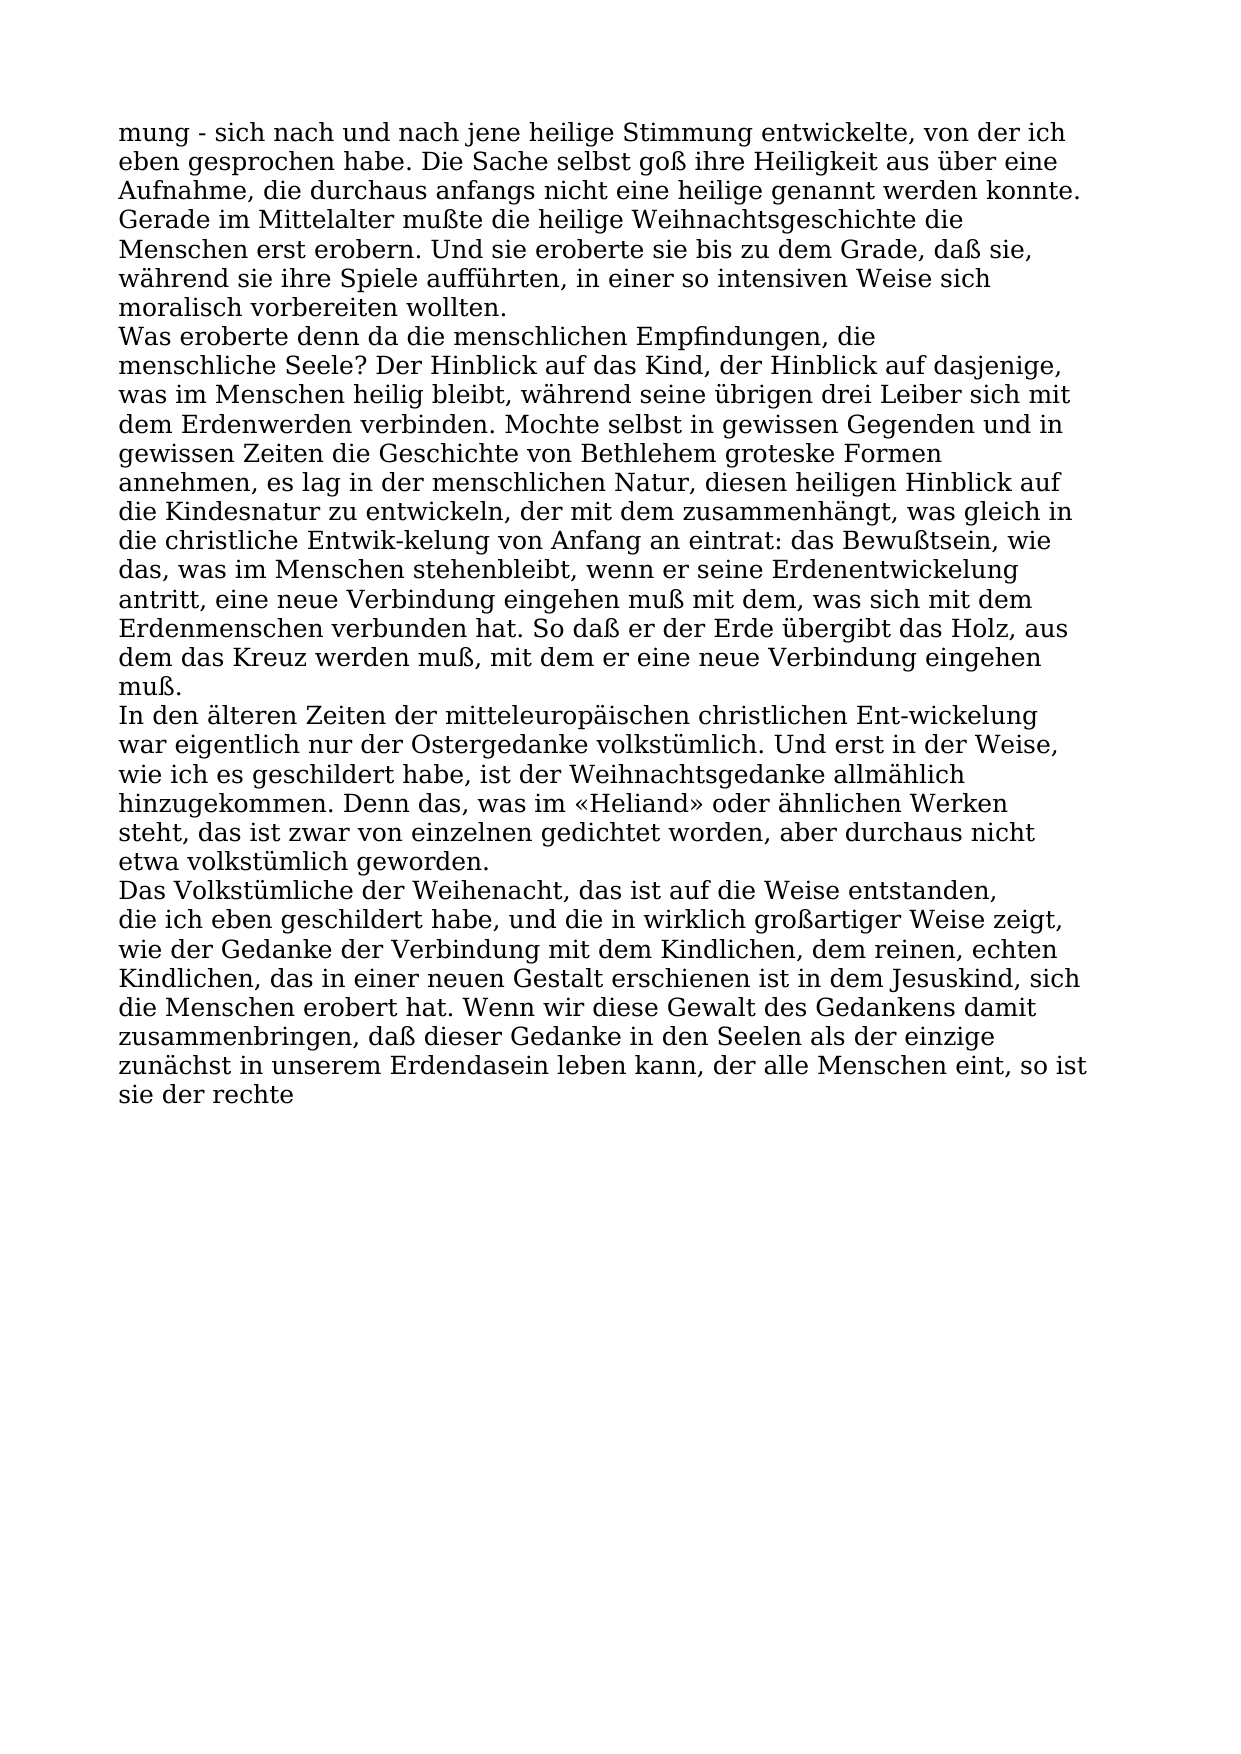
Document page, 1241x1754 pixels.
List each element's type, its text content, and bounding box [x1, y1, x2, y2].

text die Menschen erobert hat. Wenn wir diese Gewalt des Gedankens damit [118, 993, 1122, 1022]
text Aufnahme, die durchaus anfangs nicht eine heilige genannt werden konnte. [118, 176, 1122, 206]
text war eigentlich nur der Ostergedanke volkstümlich. Und erst in der Weise, [118, 731, 1122, 760]
text eben gesprochen habe. Die Sache selbst goß ihre Heiligkeit aus über eine [118, 147, 1122, 176]
text In den älteren Zeiten der mitteleuropäischen christlichen Ent-wickelung [118, 701, 1122, 731]
text zusammenbringen, daß dieser Gedanke in den Seelen als der einzige [118, 1022, 1122, 1051]
text Menschen erst erobern. Und sie eroberte sie bis zu dem Grade, daß sie, [118, 235, 1122, 264]
text moralisch vorbereiten wollten. [118, 293, 1122, 322]
text mung - sich nach und nach jene heilige Stimmung entwickelte, von der ich [118, 118, 1122, 147]
text etwa volkstümlich geworden. [118, 847, 1122, 876]
text menschliche Seele? Der Hinblick auf das Kind, der Hinblick auf dasjenige, [118, 351, 1122, 381]
text annehmen, es lag in der menschlichen Natur, diesen heiligen Hinblick auf [118, 468, 1122, 497]
text hinzugekommen. Denn das, was im «Heliand» oder ähnlichen Werken [118, 789, 1122, 818]
text die ich eben geschildert habe, und die in wirklich großartiger Weise zeigt, [118, 906, 1122, 935]
text sie der rechte [118, 1081, 1122, 1110]
text Was eroberte denn da die menschlichen Empfindungen, die [118, 322, 1122, 351]
text antritt, eine neue Verbindung eingehen muß mit dem, was sich mit dem [118, 585, 1122, 614]
text wie der Gedanke der Verbindung mit dem Kindlichen, dem reinen, echten [118, 935, 1122, 964]
text wie ich es geschildert habe, ist der Weihnachtsgedanke allmählich [118, 760, 1122, 789]
text dem Erdenwerden verbinden. Mochte selbst in gewissen Gegenden und in [118, 410, 1122, 439]
text während sie ihre Spiele aufführten, in einer so intensiven Weise sich [118, 264, 1122, 293]
text Erdenmenschen verbunden hat. So daß er der Erde übergibt das Holz, aus [118, 614, 1122, 643]
text gewissen Zeiten die Geschichte von Bethlehem groteske Formen [118, 439, 1122, 468]
text Gerade im Mittelalter mußte die heilige Weihnachtsgeschichte die [118, 206, 1122, 235]
text zunächst in unserem Erdendasein leben kann, der alle Menschen eint, so ist [118, 1051, 1122, 1081]
text die christliche Entwik-kelung von Anfang an eintrat: das Bewußtsein, wie [118, 526, 1122, 556]
text steht, das ist zwar von einzelnen gedichtet worden, aber durchaus nicht [118, 818, 1122, 847]
text dem das Kreuz werden muß, mit dem er eine neue Verbindung eingehen [118, 643, 1122, 672]
text was im Menschen heilig bleibt, während seine übrigen drei Leiber sich mit [118, 381, 1122, 410]
text die Kindesnatur zu entwickeln, der mit dem zusammenhängt, was gleich in [118, 497, 1122, 526]
text Das Volkstümliche der Weihenacht, das ist auf die Weise entstanden, [118, 876, 1122, 906]
text muß. [118, 672, 1122, 701]
text das, was im Menschen stehenbleibt, wenn er seine Erdenentwickelung [118, 556, 1122, 585]
text Kindlichen, das in einer neuen Gestalt erschienen ist in dem Jesuskind, sich [118, 964, 1122, 993]
